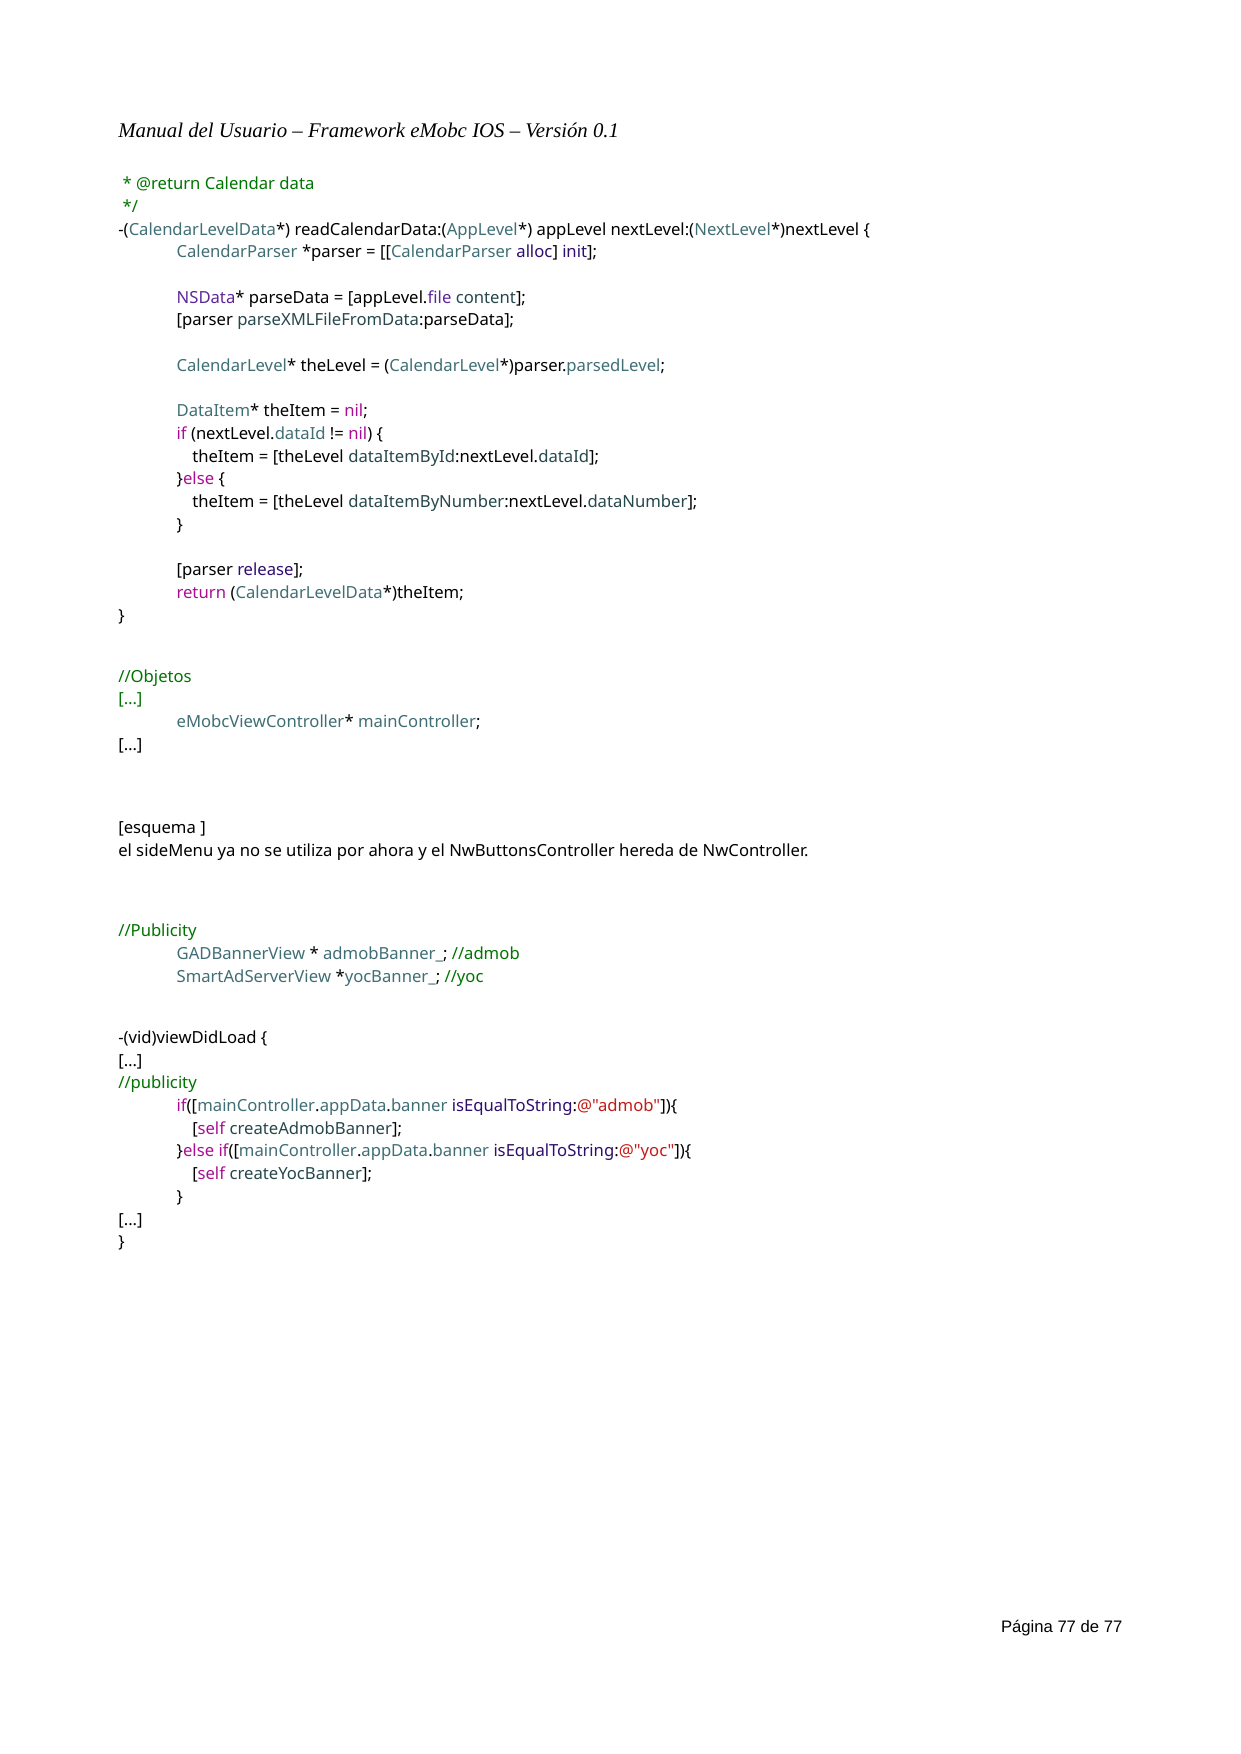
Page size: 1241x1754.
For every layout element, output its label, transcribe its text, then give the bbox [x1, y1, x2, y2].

text */ [118, 194, 1122, 217]
text theItem = [theLevel dataItemByNumber:nextLevel.dataNumber]; [118, 489, 1122, 512]
text eMobcViewController* mainController; [118, 709, 1122, 732]
text //publicity [118, 1071, 1122, 1093]
text […] [118, 732, 1122, 755]
text if([mainController.appData.banner isEqualToString:@"admob"]){ [118, 1093, 1122, 1116]
text } [118, 1230, 1122, 1252]
text * @return Calendar data [118, 172, 1122, 194]
text } [118, 1184, 1122, 1207]
text SmartAdServerView *yocBanner_; //yoc [118, 964, 1122, 987]
text [self createYocBanner]; [118, 1162, 1122, 1184]
text […] [118, 1048, 1122, 1071]
text el sideMenu ya no se utiliza por ahora y el NwButtonsController hereda de NwController. [118, 839, 1122, 861]
text NSData* parseData = [appLevel.file content]; [118, 285, 1122, 308]
text //Publicity [118, 919, 1122, 942]
text CalendarLevel* theLevel = (CalendarLevel*)parser.parsedLevel; [118, 353, 1122, 376]
text [parser parseXMLFileFromData:parseData]; [118, 308, 1122, 331]
text CalendarParser *parser = [[CalendarParser alloc] init]; [118, 240, 1122, 262]
text [self createAdmobBanner]; [118, 1116, 1122, 1139]
text -(CalendarLevelData*) readCalendarData:(AppLevel*) appLevel nextLevel:(NextLevel*)nextLevel { [118, 217, 1122, 240]
text //Objetos [118, 664, 1122, 687]
text [...] [118, 1207, 1122, 1230]
text GADBannerView * admobBanner_; //admob [118, 942, 1122, 964]
text }else if([mainController.appData.banner isEqualToString:@"yoc"]){ [118, 1139, 1122, 1162]
text -(vid)viewDidLoad { [118, 1025, 1122, 1048]
text } [118, 603, 1122, 626]
text return (CalendarLevelData*)theItem; [118, 580, 1122, 603]
text DataItem* theItem = nil; [118, 399, 1122, 421]
text } [118, 512, 1122, 535]
text }else { [118, 467, 1122, 489]
text [parser release]; [118, 558, 1122, 580]
text […] [118, 687, 1122, 709]
text theItem = [theLevel dataItemById:nextLevel.dataId]; [118, 444, 1122, 467]
text if (nextLevel.dataId != nil) { [118, 421, 1122, 444]
text [esquema ] [118, 816, 1122, 839]
